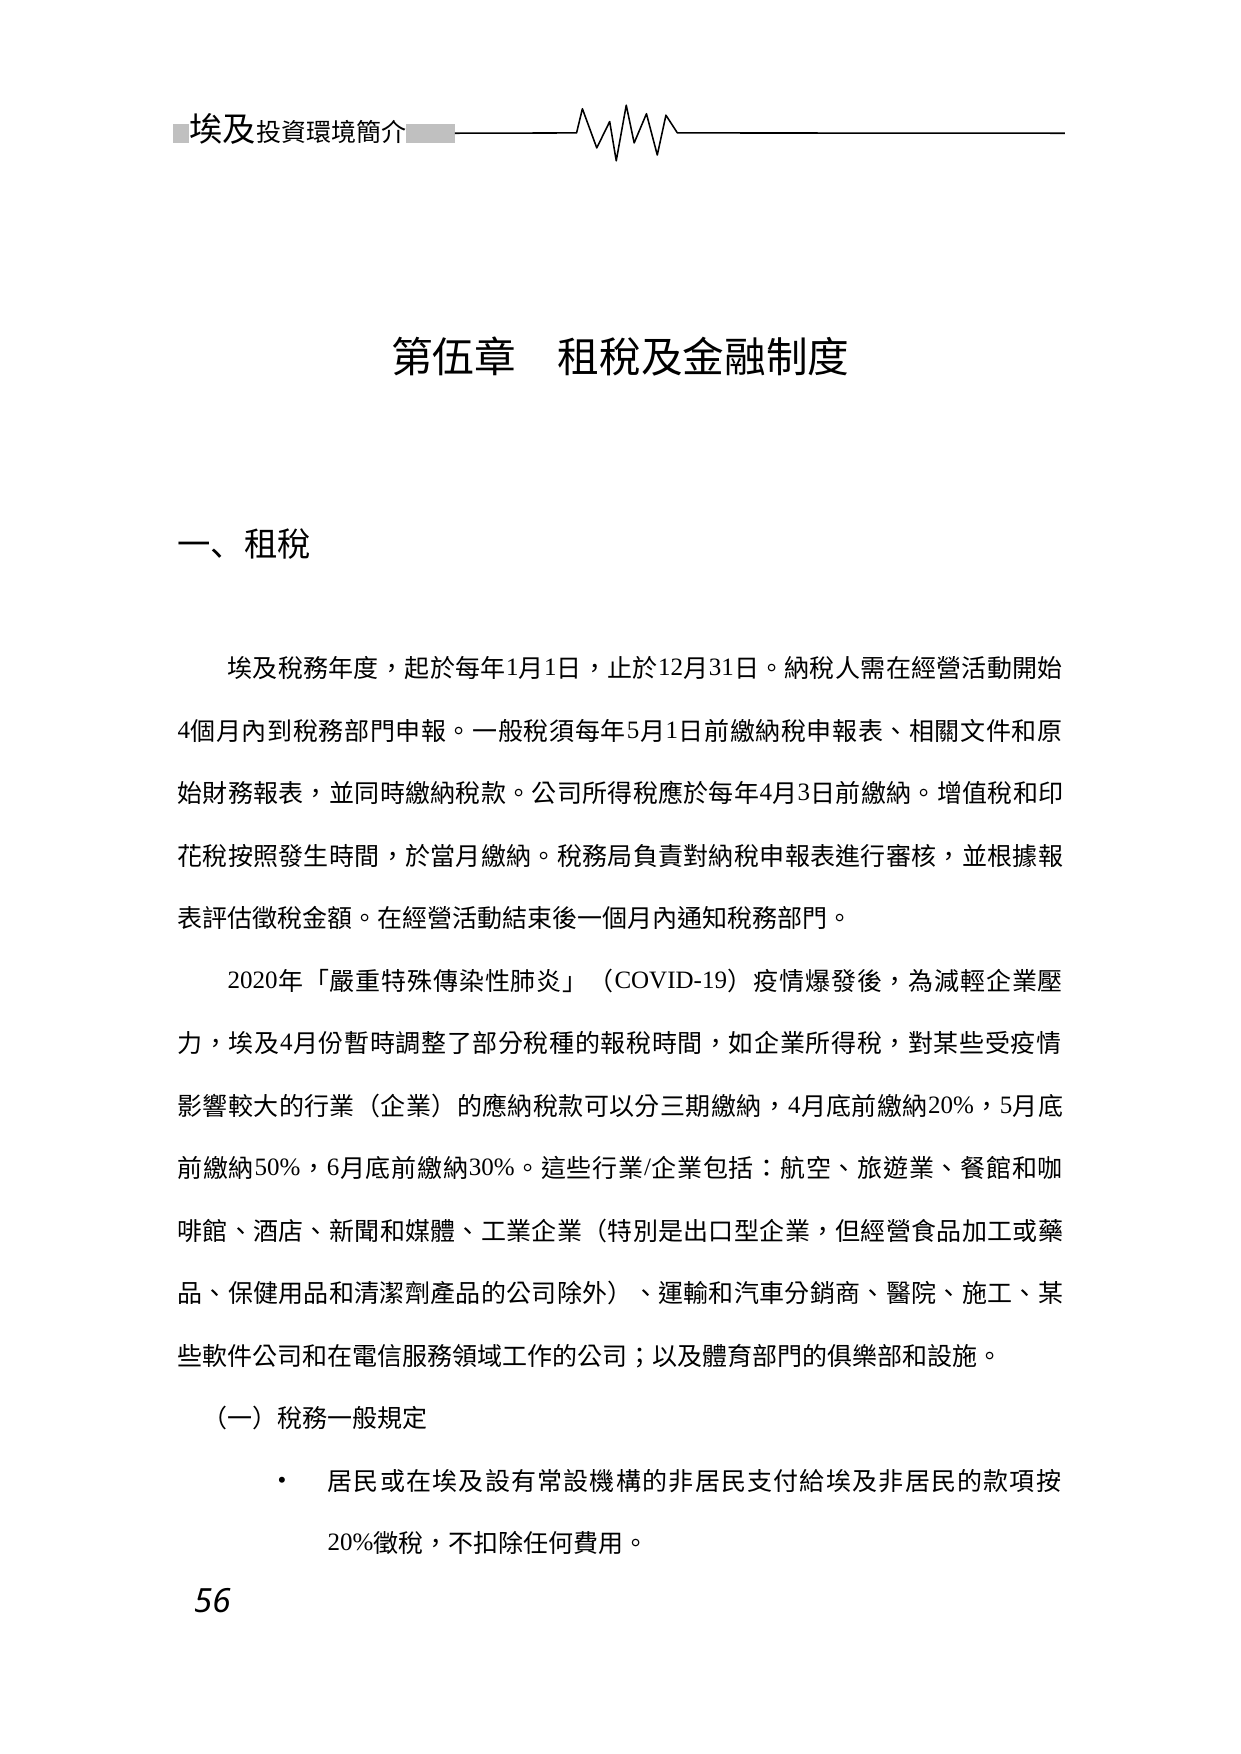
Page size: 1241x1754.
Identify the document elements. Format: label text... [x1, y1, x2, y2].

text 一、租稅 [177, 500, 1063, 563]
text • 居民或在埃及設有常設機構的非居民支付給埃及非居民的款項按20%徵稅，不扣除任何費用。 [277, 1438, 1063, 1563]
text 2020年「嚴重特殊傳染性肺炎」（COVID-19）疫情爆發後，為減輕企業壓力，埃及4月份暫時調整了部分稅種的報稅時間，如企業所得稅，對某些受疫情影響較大的行業（企業）的應納稅款可以分三期繳納，4月底前繳納20%，5月底前繳納50%，6月底前繳納30%。這些行業/企業包括：航空、旅遊業、餐館和咖啡館、酒店、新聞和媒體、工業企業（特別是出口型企業，但經營食品加工或藥品、保健用品和清潔劑產品的公司除外）、運輸和汽車分銷商、醫院、施工、某些軟件公司和在電信服務領域工作的公司；以及體育部門的俱樂部和設施。 [177, 938, 1063, 1375]
text 第伍章 租稅及金融制度 [177, 313, 1063, 375]
text 埃及稅務年度，起於每年1月1日，止於12月31日。納稅人需在經營活動開始4個月內到稅務部門申報。一般稅須每年5月1日前繳納稅申報表、相關文件和原始財務報表，並同時繳納稅款。公司所得稅應於每年4月3日前繳納。增值稅和印花稅按照發生時間，於當月繳納。稅務局負責對納稅申報表進行審核，並根據報表評估徵稅金額。在經營活動結束後一個月內通知稅務部門。 [177, 625, 1063, 938]
text （一）稅務一般規定 [202, 1375, 1063, 1438]
